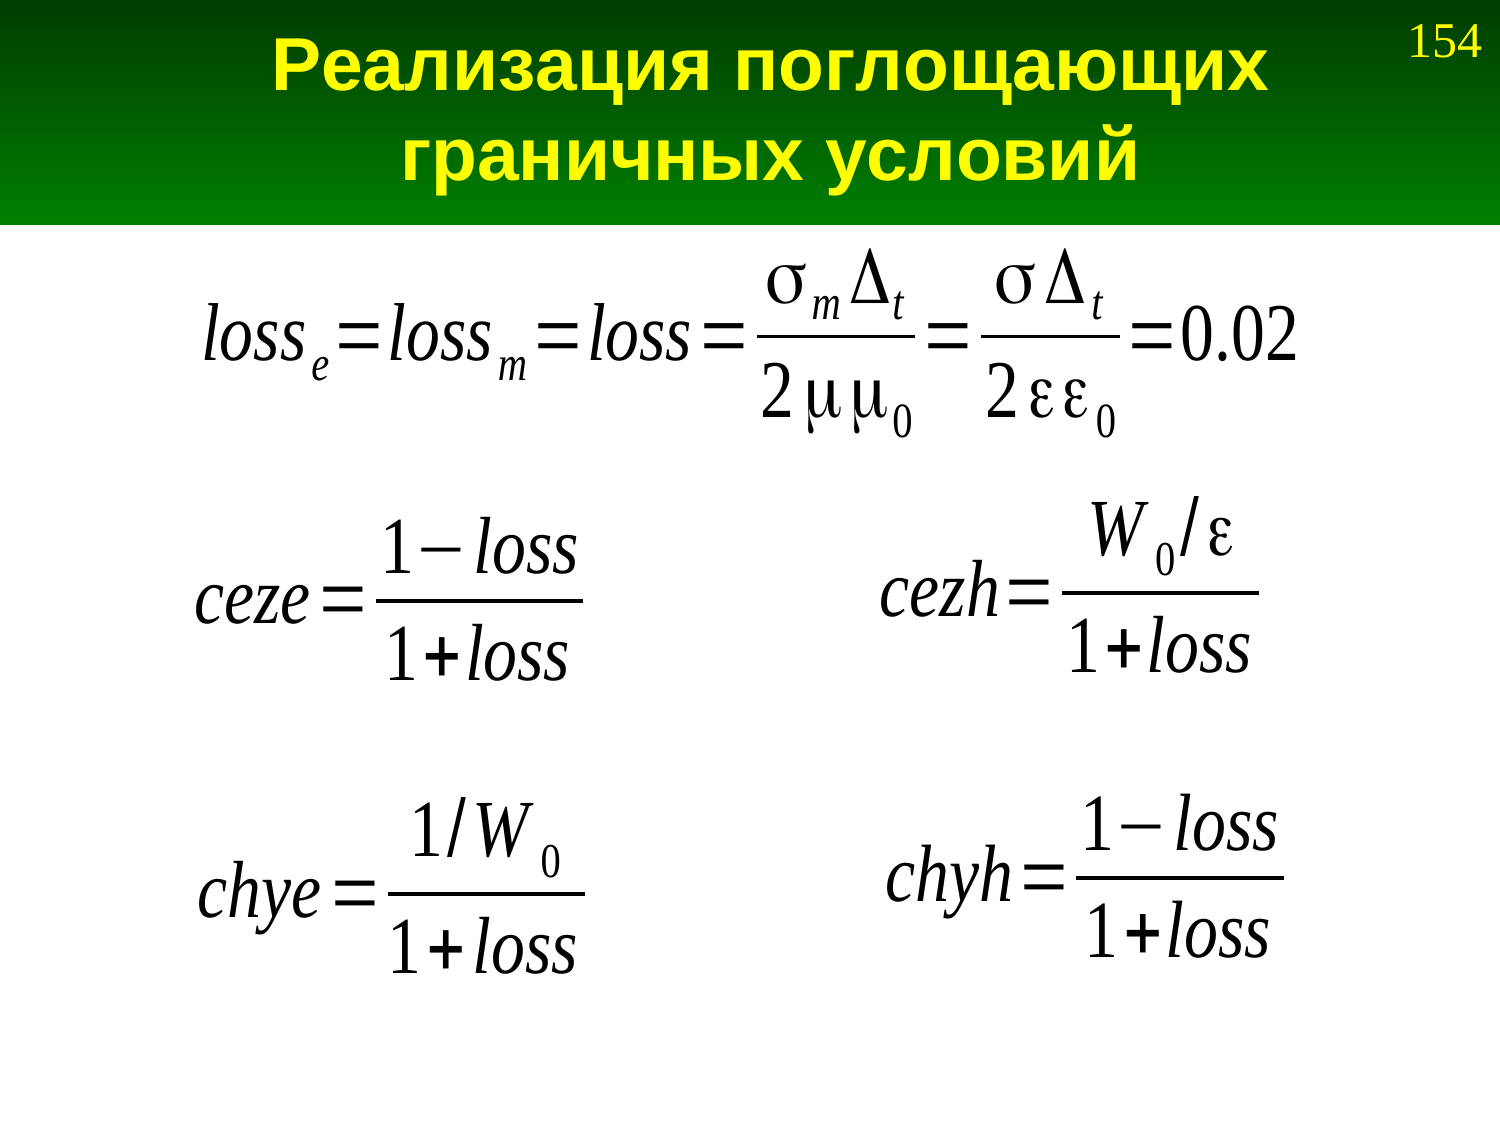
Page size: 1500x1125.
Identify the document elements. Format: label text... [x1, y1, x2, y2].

chart [180, 785, 603, 993]
chart [177, 502, 602, 697]
chart [184, 241, 1316, 447]
chart [868, 779, 1303, 974]
chart [862, 484, 1279, 691]
title Реализация поглощающих граничных условий [100, 7, 1441, 204]
